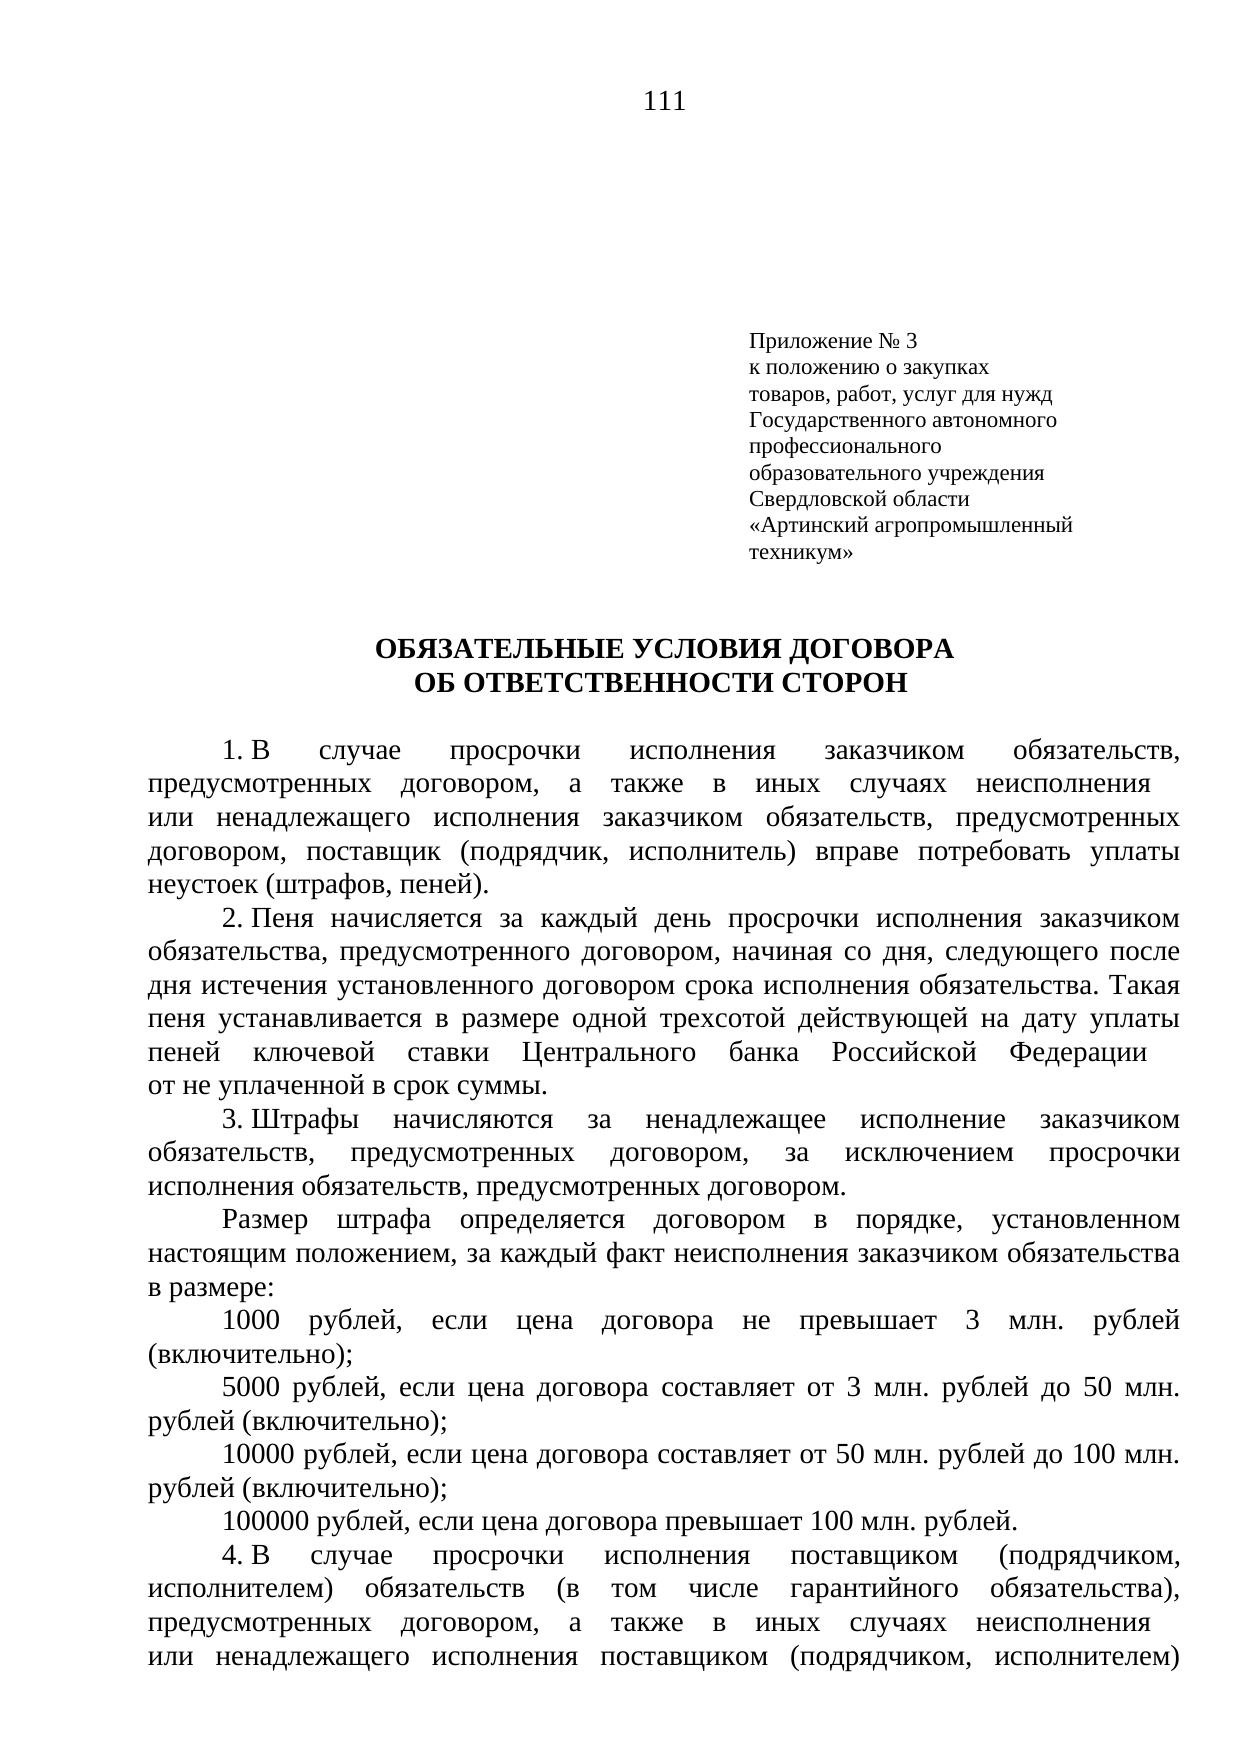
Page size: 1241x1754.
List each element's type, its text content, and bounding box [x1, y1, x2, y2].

text 1. В случае просрочки исполнения заказчиком обязательств, предусмотренных договором, а также в иных случаях неисполнения или ненадлежащего исполнения заказчиком обязательств, предусмотренных договором, поставщик (подрядчик, исполнитель) вправе потребовать уплаты неустоек (штрафов, пеней). [148, 732, 1181, 900]
text «Артинский агропромышленный [148, 512, 1181, 538]
text 100000 рублей, если цена договора превышает 100 млн. рублей. [148, 1503, 1181, 1537]
text 1000 рублей, если цена договора не превышает 3 млн. рублей (включительно); [148, 1302, 1181, 1369]
text 3. Штрафы начисляются за ненадлежащее исполнение заказчиком обязательств, предусмотренных договором, за исключением просрочки исполнения обязательств, предусмотренных договором. [148, 1101, 1181, 1202]
text профессионального [148, 432, 1181, 459]
text 2. Пеня начисляется за каждый день просрочки исполнения заказчиком обязательства, предусмотренного договором, начиная со дня, следующего после дня истечения установленного договором срока исполнения обязательства. Такая пеня устанавливается в размере одной трехсотой действующей на дату уплаты пеней ключевой ставки Центрального банка Российской Федерации от не уплаченной в срок суммы. [148, 900, 1181, 1101]
text ОБЯЗАТЕЛЬНЫЕ УСЛОВИЯ ДОГОВОРА ОБ ОТВЕТСТВЕННОСТИ СТОРОН [148, 631, 1181, 698]
text образовательного учреждения [148, 459, 1181, 485]
text техникум» [148, 538, 1181, 564]
text Размер штрафа определяется договором в порядке, установленном настоящим положением, за каждый факт неисполнения заказчиком обязательства в размере: [148, 1202, 1181, 1302]
text к положению о закупках [148, 353, 1181, 380]
text Приложение № 3 [148, 327, 1181, 353]
text 4. В случае просрочки исполнения поставщиком (подрядчиком, исполнителем) обязательств (в том числе гарантийного обязательства), предусмотренных договором, а также в иных случаях неисполнения или ненадлежащего исполнения поставщиком (подрядчиком, исполнителем) [148, 1537, 1181, 1671]
text 10000 рублей, если цена договора составляет от 50 млн. рублей до 100 млн. рублей (включительно); [148, 1436, 1181, 1503]
text товаров, работ, услуг для нужд [148, 380, 1181, 406]
text Свердловской области [148, 485, 1181, 512]
text Государственного автономного [148, 406, 1181, 432]
text 5000 рублей, если цена договора составляет от 3 млн. рублей до 50 млн. рублей (включительно); [148, 1369, 1181, 1436]
